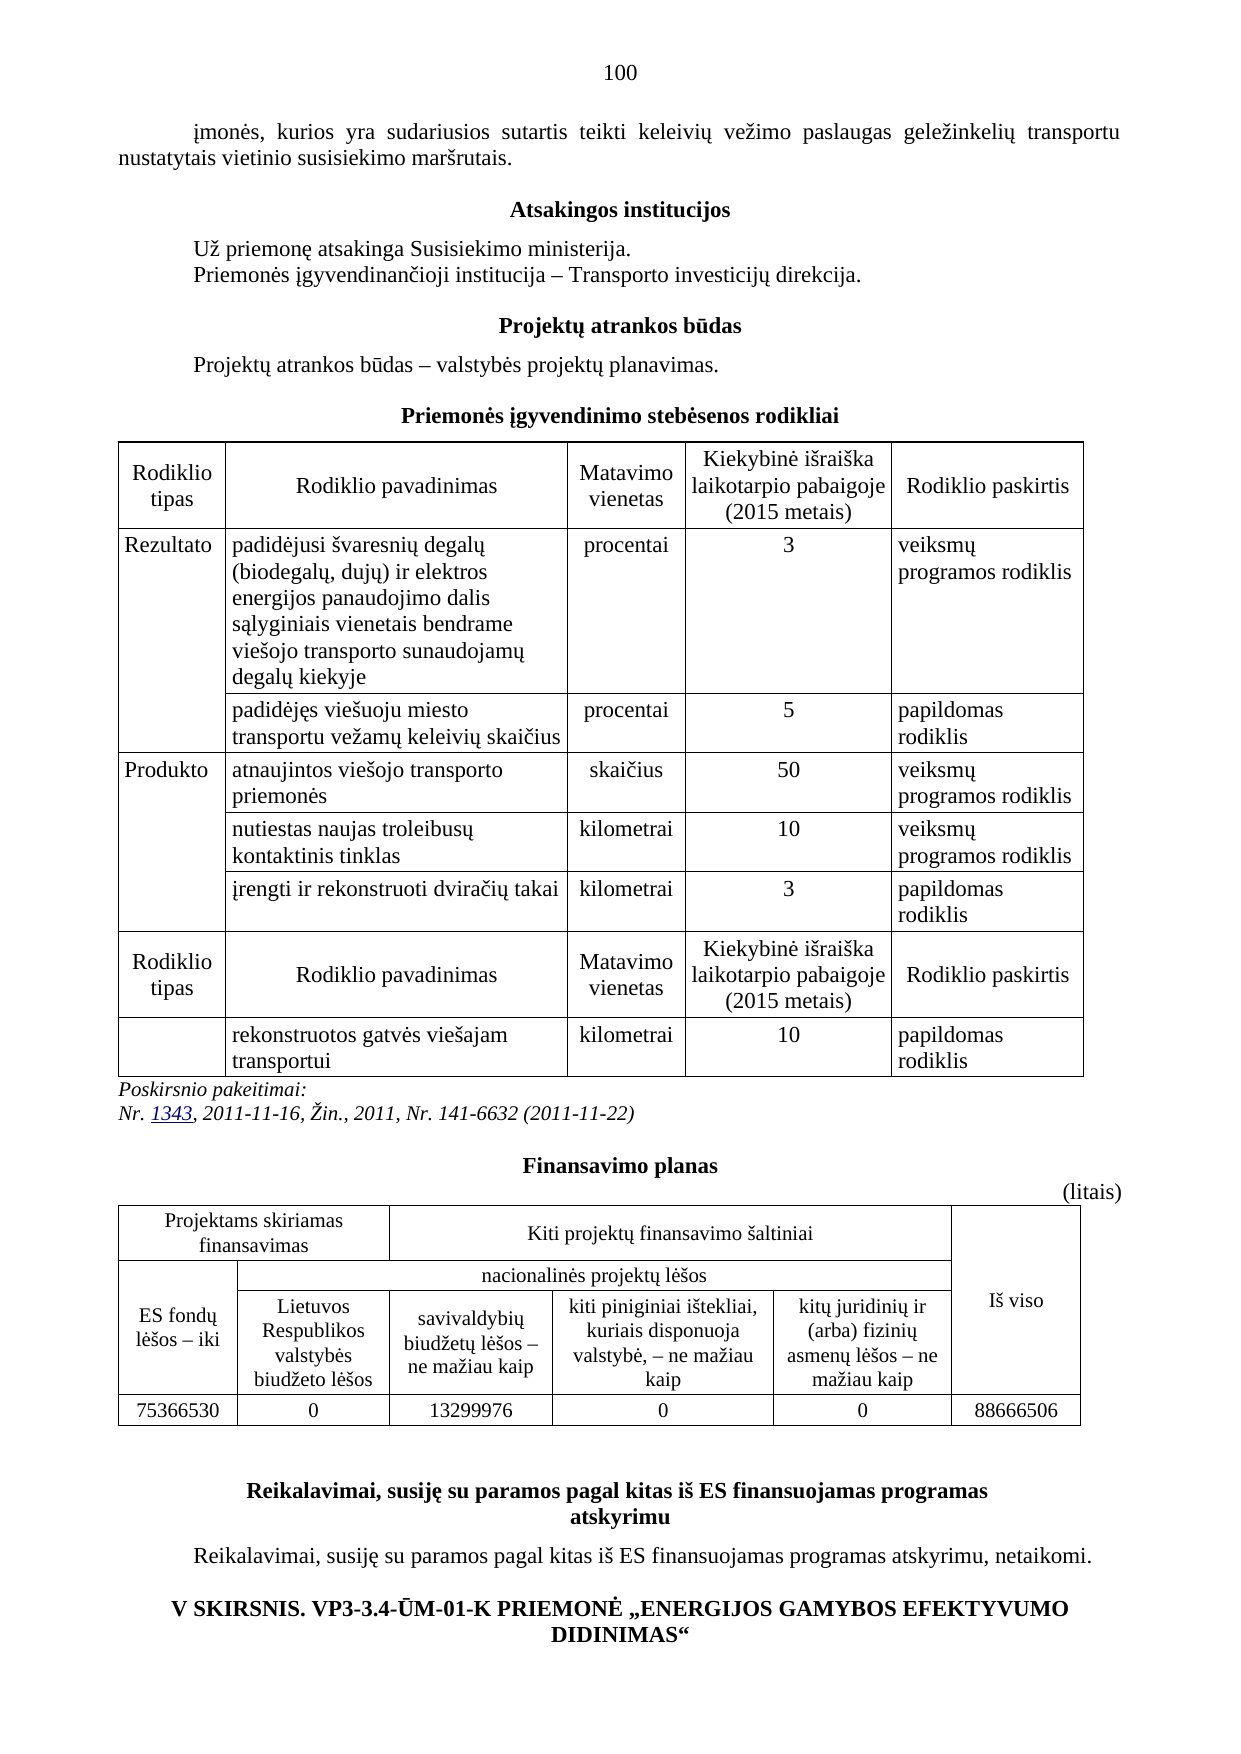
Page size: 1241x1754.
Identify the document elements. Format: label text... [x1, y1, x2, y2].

table_cell Rezultato [119, 529, 225, 752]
table_cell rekonstruotos gatvės viešajam transportui [226, 1018, 567, 1076]
table_header Rodiklio pavadinimas [226, 443, 567, 527]
table_cell 0 [774, 1395, 951, 1424]
table_cell skaičius [568, 753, 685, 812]
table_cell Lietuvos Respublikos valstybės biudžeto lėšos [238, 1291, 389, 1393]
table_cell 10 [686, 1018, 891, 1076]
table_cell 0 [238, 1395, 389, 1424]
table_header Rodiklio paskirtis [892, 443, 1083, 527]
table_cell kitų juridinių ir (arba) fizinių asmenų lėšos – ne mažiau kaip [774, 1291, 951, 1393]
table_cell savivaldybių biudžetų lėšos – ne mažiau kaip [390, 1291, 552, 1393]
text Už priemonę atsakinga Susisiekimo ministerija. [118, 235, 1122, 261]
table_cell Produkto [119, 753, 225, 931]
text Projektų atrankos būdas [118, 312, 1122, 339]
text Reikalavimai, susiję su paramos pagal kitas iš ES finansuojamas programas atskyrimu [118, 1477, 1122, 1529]
table_cell papildomas rodiklis [892, 872, 1083, 931]
text Finansavimo planas [118, 1152, 1122, 1178]
table_cell 13299976 [390, 1395, 552, 1424]
table_header Matavimo vienetas [568, 443, 685, 527]
table_header Kiti projektų finansavimo šaltiniai [390, 1206, 951, 1259]
subtitle V SKIRSNIS. VP3-3.4-ŪM-01-k PRIEMONĖ „ENERGIJOS GAMYBOS EFEKTYVUMO DIDINIMAS“ [118, 1595, 1122, 1647]
table_cell įrengti ir rekonstruoti dviračių takai [226, 872, 567, 931]
table_cell nutiestas naujas troleibusų kontaktinis tinklas [226, 813, 567, 871]
text Atsakingos institucijos [118, 196, 1122, 222]
table_cell kilometrai [568, 872, 685, 931]
table_cell kilometrai [568, 813, 685, 871]
table_cell ES fondų lėšos – iki [119, 1261, 237, 1393]
table_cell padidėjęs viešuoju miesto transportu vežamų keleivių skaičius [226, 694, 567, 752]
table_cell atnaujintos viešojo transporto priemonės [226, 753, 567, 812]
table_cell nacionalinės projektų lėšos [238, 1261, 951, 1290]
text Projektų atrankos būdas – valstybės projektų planavimas. [118, 351, 1122, 378]
table_cell veiksmų programos rodiklis [892, 753, 1083, 812]
table_cell papildomas rodiklis [892, 694, 1083, 752]
text Poskirsnio pakeitimai: [118, 1077, 1122, 1101]
text Priemonės įgyvendinančioji institucija – Transporto investicijų direkcija. [118, 261, 1122, 287]
table_cell Kiekybinė išraiška laikotarpio pabaigoje (2015 metais) [686, 932, 891, 1017]
table_cell [119, 1018, 225, 1076]
text Priemonės įgyvendinimo stebėsenos rodikliai [118, 403, 1122, 429]
table_cell padidėjusi švaresnių degalų (biodegalų, dujų) ir elektros energijos panaudojimo dalis sąlyginiais vienetais bendrame viešojo transporto sunaudojamų degalų kiekyje [226, 529, 567, 692]
table_cell 3 [686, 872, 891, 931]
text įmonės, kurios yra sudariusios sutartis teikti keleivių vežimo paslaugas geležinkelių transportu nustatytais vietinio susisiekimo maršrutais. [118, 118, 1122, 171]
table_cell procentai [568, 694, 685, 752]
table_cell Rodiklio pavadinimas [226, 932, 567, 1017]
table_header Projektams skiriamas finansavimas [119, 1206, 389, 1259]
table_cell 75366530 [119, 1395, 237, 1424]
table_cell procentai [568, 529, 685, 692]
table_cell 88666506 [952, 1395, 1080, 1424]
table_cell Matavimo vienetas [568, 932, 685, 1017]
text (litais) [118, 1178, 1122, 1204]
table_cell 5 [686, 694, 891, 752]
table_cell veiksmų programos rodiklis [892, 529, 1083, 692]
table_cell kiti piniginiai ištekliai, kuriais disponuoja valstybė, – ne mažiau kaip [553, 1291, 773, 1393]
table_cell papildomas rodiklis [892, 1018, 1083, 1076]
table_cell Rodiklio tipas [119, 932, 225, 1017]
table_header Rodiklio tipas [119, 443, 225, 527]
table_cell veiksmų programos rodiklis [892, 813, 1083, 871]
table_cell 0 [553, 1395, 773, 1424]
text Reikalavimai, susiję su paramos pagal kitas iš ES finansuojamas programas atskyrimu, netaikomi. [118, 1542, 1122, 1568]
table_cell Rodiklio paskirtis [892, 932, 1083, 1017]
table_header Iš viso [952, 1206, 1080, 1393]
table_cell 3 [686, 529, 891, 692]
text Nr. 1343, 2011-11-16, Žin., 2011, Nr. 141-6632 (2011-11-22) [118, 1101, 1122, 1125]
table_cell 50 [686, 753, 891, 812]
table_header Kiekybinė išraiška laikotarpio pabaigoje (2015 metais) [686, 443, 891, 527]
table_cell 10 [686, 813, 891, 871]
table_cell kilometrai [568, 1018, 685, 1076]
